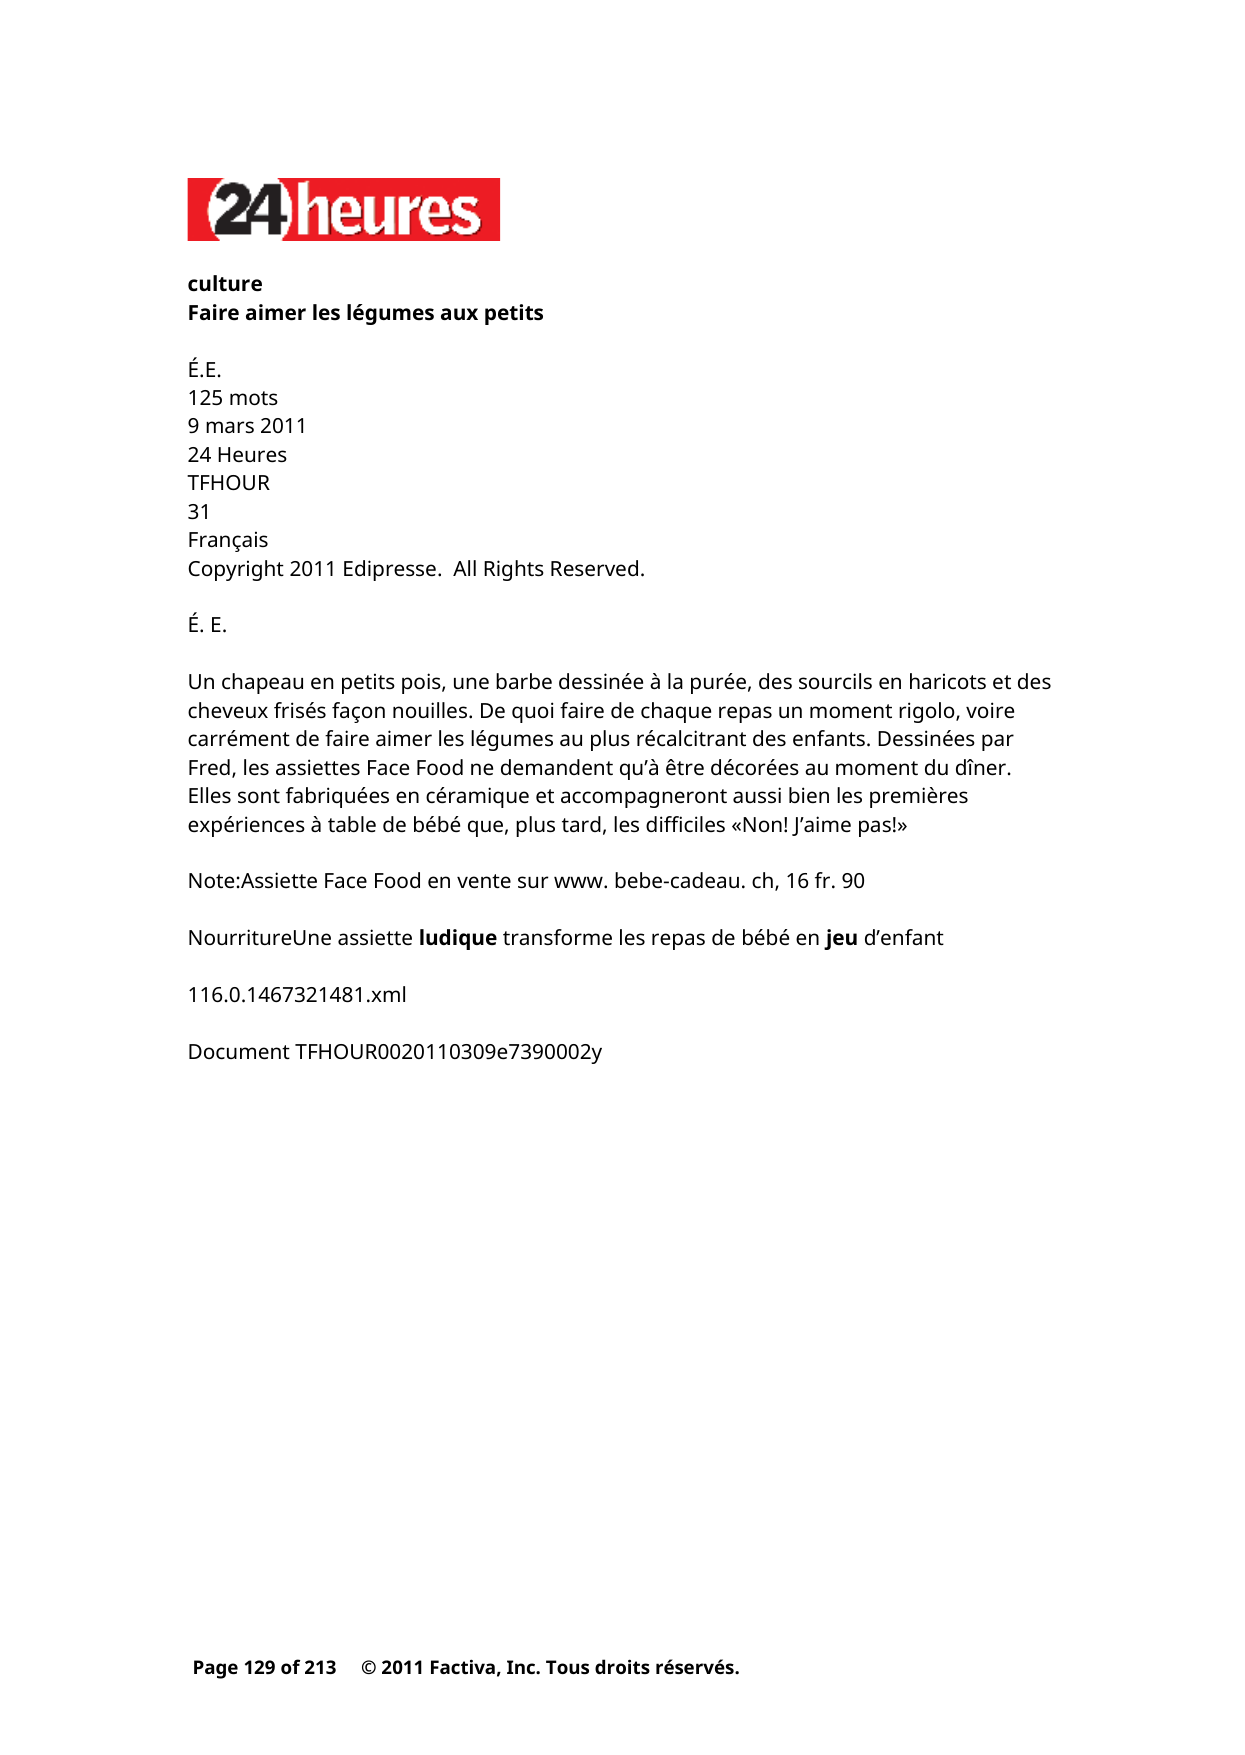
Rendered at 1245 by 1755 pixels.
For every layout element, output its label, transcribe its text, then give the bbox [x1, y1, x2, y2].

text Faire aimer les légumes aux petits [187, 298, 1057, 326]
picture [187, 178, 501, 241]
text Copyright 2011 Edipresse. All Rights Reserved. [187, 554, 1057, 582]
text Un chapeau en petits pois, une barbe dessinée à la purée, des sourcils en haricots et des cheveux frisés façon nouilles. De quoi faire de chaque repas un moment rigolo, voire carrément de faire aimer les légumes au plus récalcitrant des enfants. Dessinées par Fred, les assiettes Face Food ne demandent qu’à être décorées au moment du dîner. Elles sont fabriquées en céramique et accompagneront aussi bien les premières expériences à table de bébé que, plus tard, les difficiles «Non! J’aime pas!» [187, 667, 1057, 838]
text 9 mars 2011 [187, 412, 1057, 440]
text TFHOUR [187, 468, 1057, 497]
text É.E. [187, 355, 1057, 383]
text culture [187, 269, 1057, 298]
text Note:Assiette Face Food en vente sur www. bebe-cadeau. ch, 16 fr. 90 [187, 867, 1057, 895]
text 31 [187, 497, 1057, 525]
text 116.0.1467321481.xml [187, 980, 1057, 1009]
text É. E. [187, 611, 1057, 639]
text NourritureUne assiette ludique transforme les repas de bébé en jeu d’enfant [187, 923, 1057, 952]
text Français [187, 525, 1057, 554]
text Document TFHOUR0020110309e7390002y [187, 1037, 1057, 1066]
text 24 Heures [187, 440, 1057, 468]
text 125 mots [187, 383, 1057, 412]
